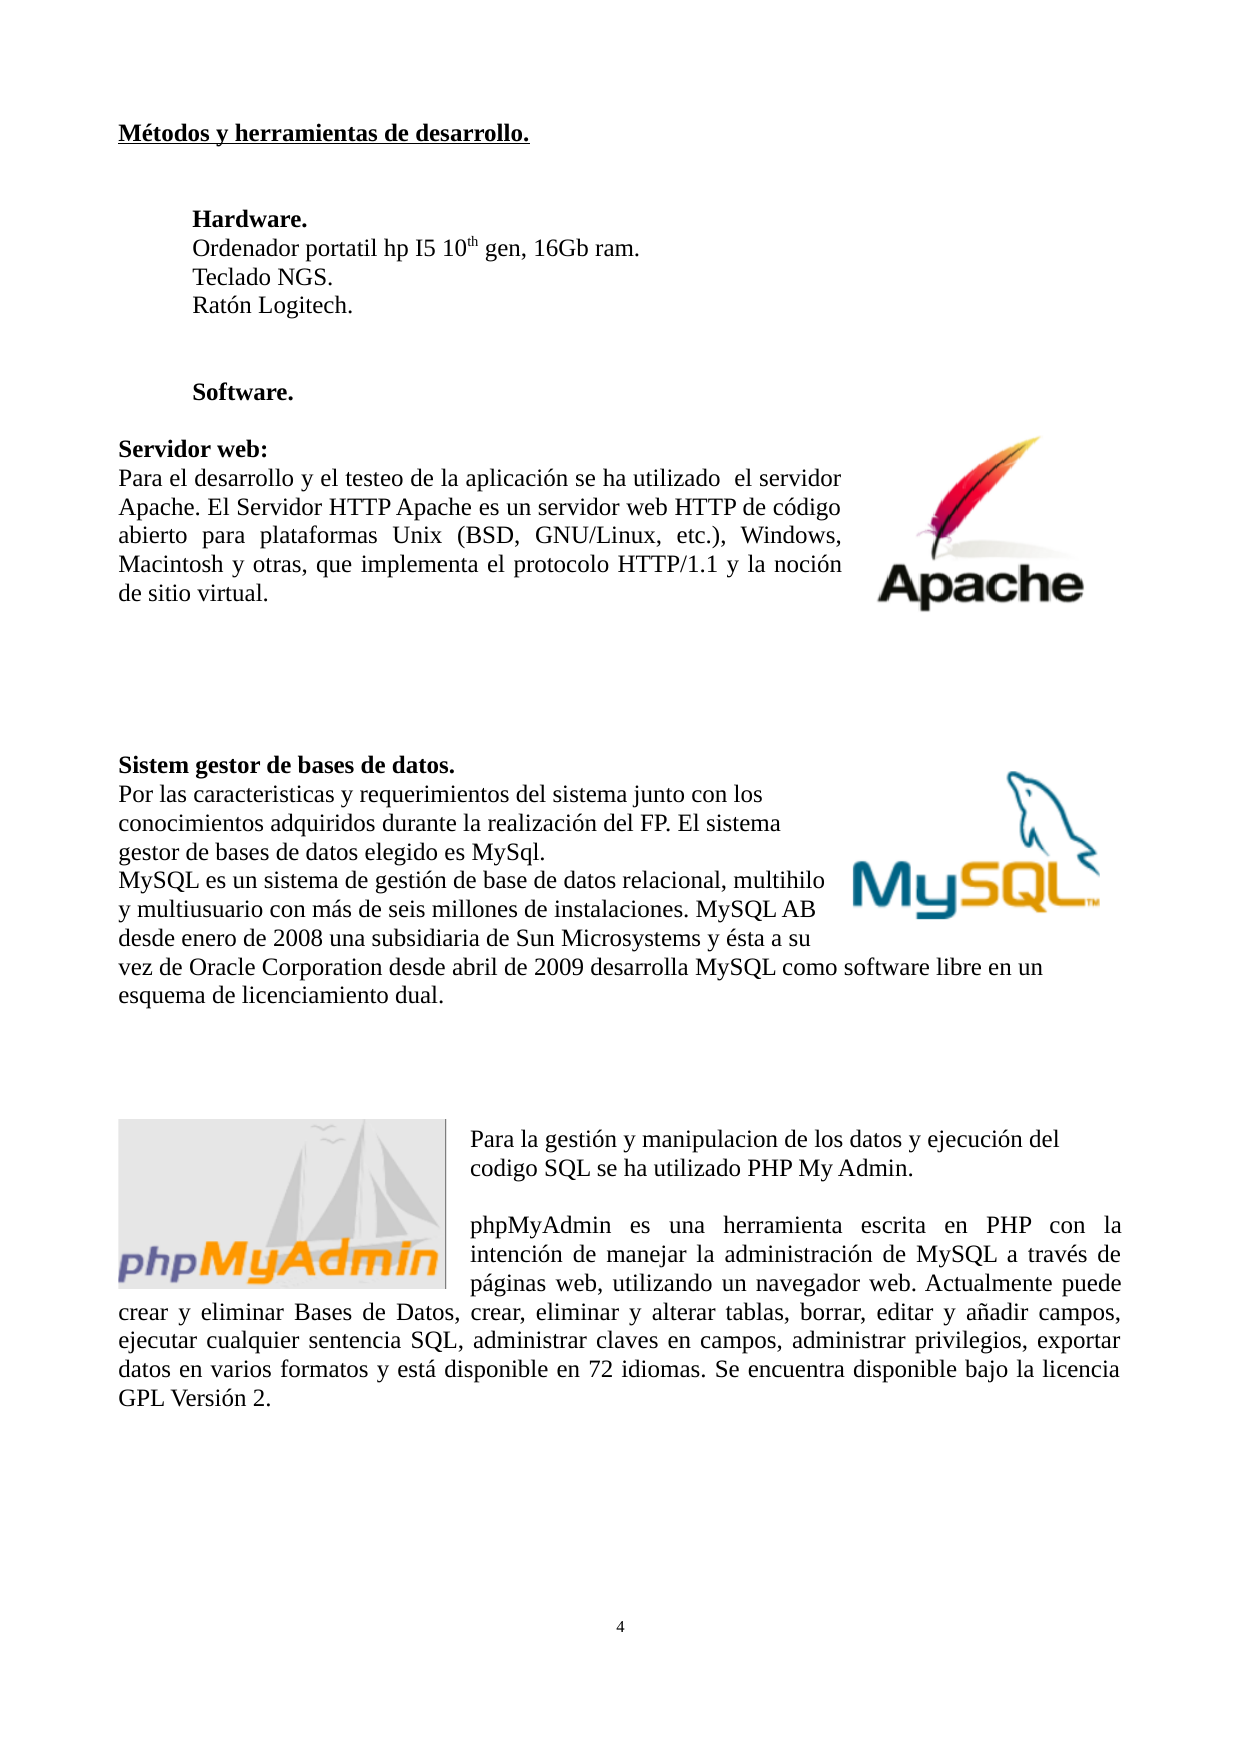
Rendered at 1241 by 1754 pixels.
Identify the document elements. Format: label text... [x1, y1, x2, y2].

text Métodos y herramientas de desarrollo. [118, 118, 1122, 147]
text Teclado NGS. [118, 262, 1122, 291]
text [1112, 434, 1122, 463]
text Software. [118, 377, 1122, 406]
text Sistem gestor de bases de datos. [118, 751, 1122, 779]
text phpMyAdmin es una herramienta escrita en PHP con la intención de manejar la administración de MySQL a través de páginas web, utilizando un navegador web. Actualmente puede crear y eliminar Bases de Datos, crear, eliminar y alterar tablas, borrar, editar y añadir campos, ejecutar cualquier sentencia SQL, administrar claves en campos, administrar privilegios, exportar datos en varios formatos y está disponible en 72 idiomas. Se encuentra disponible bajo la licencia GPL Versión 2. [118, 1211, 1122, 1412]
picture [118, 1119, 447, 1289]
text MySQL es un sistema de gestión de base de datos relacional, multihilo y multiusuario con más de seis millones de instalaciones. MySQL AB desde enero de 2008 una subsidiaria de Sun Microsystems y ésta a su vez de Oracle Corporation desde abril de 2009 desarrolla MySQL como software libre en un esquema de licenciamiento dual. [118, 866, 1122, 1009]
text Por las caracteristicas y requerimientos del sistema junto con los conocimientos adquiridos durante la realización del FP. El sistema gestor de bases de datos elegido es MySql. [118, 779, 833, 866]
text Para el desarrollo y el testeo de la aplicación se ha utilizado el servidor Apache. El Servidor HTTP Apache es un servidor web HTTP de código abierto para plataformas Unix (BSD, GNU/Linux, etc.), Windows, Macintosh y otras, que implementa el protocolo HTTP/1.1 y la noción de sitio virtual. [118, 463, 842, 607]
text Hardware. [118, 204, 1122, 233]
text Para la gestión y manipulacion de los datos y ejecución del codigo SQL se ha utilizado PHP My Admin. [447, 1124, 1122, 1182]
text Ordenador portatil hp I5 10th gen, 16Gb ram. [118, 233, 1122, 262]
text Ratón Logitech. [118, 291, 1122, 319]
text Servidor web: [118, 434, 842, 463]
picture [842, 412, 1112, 617]
picture [833, 762, 1120, 930]
